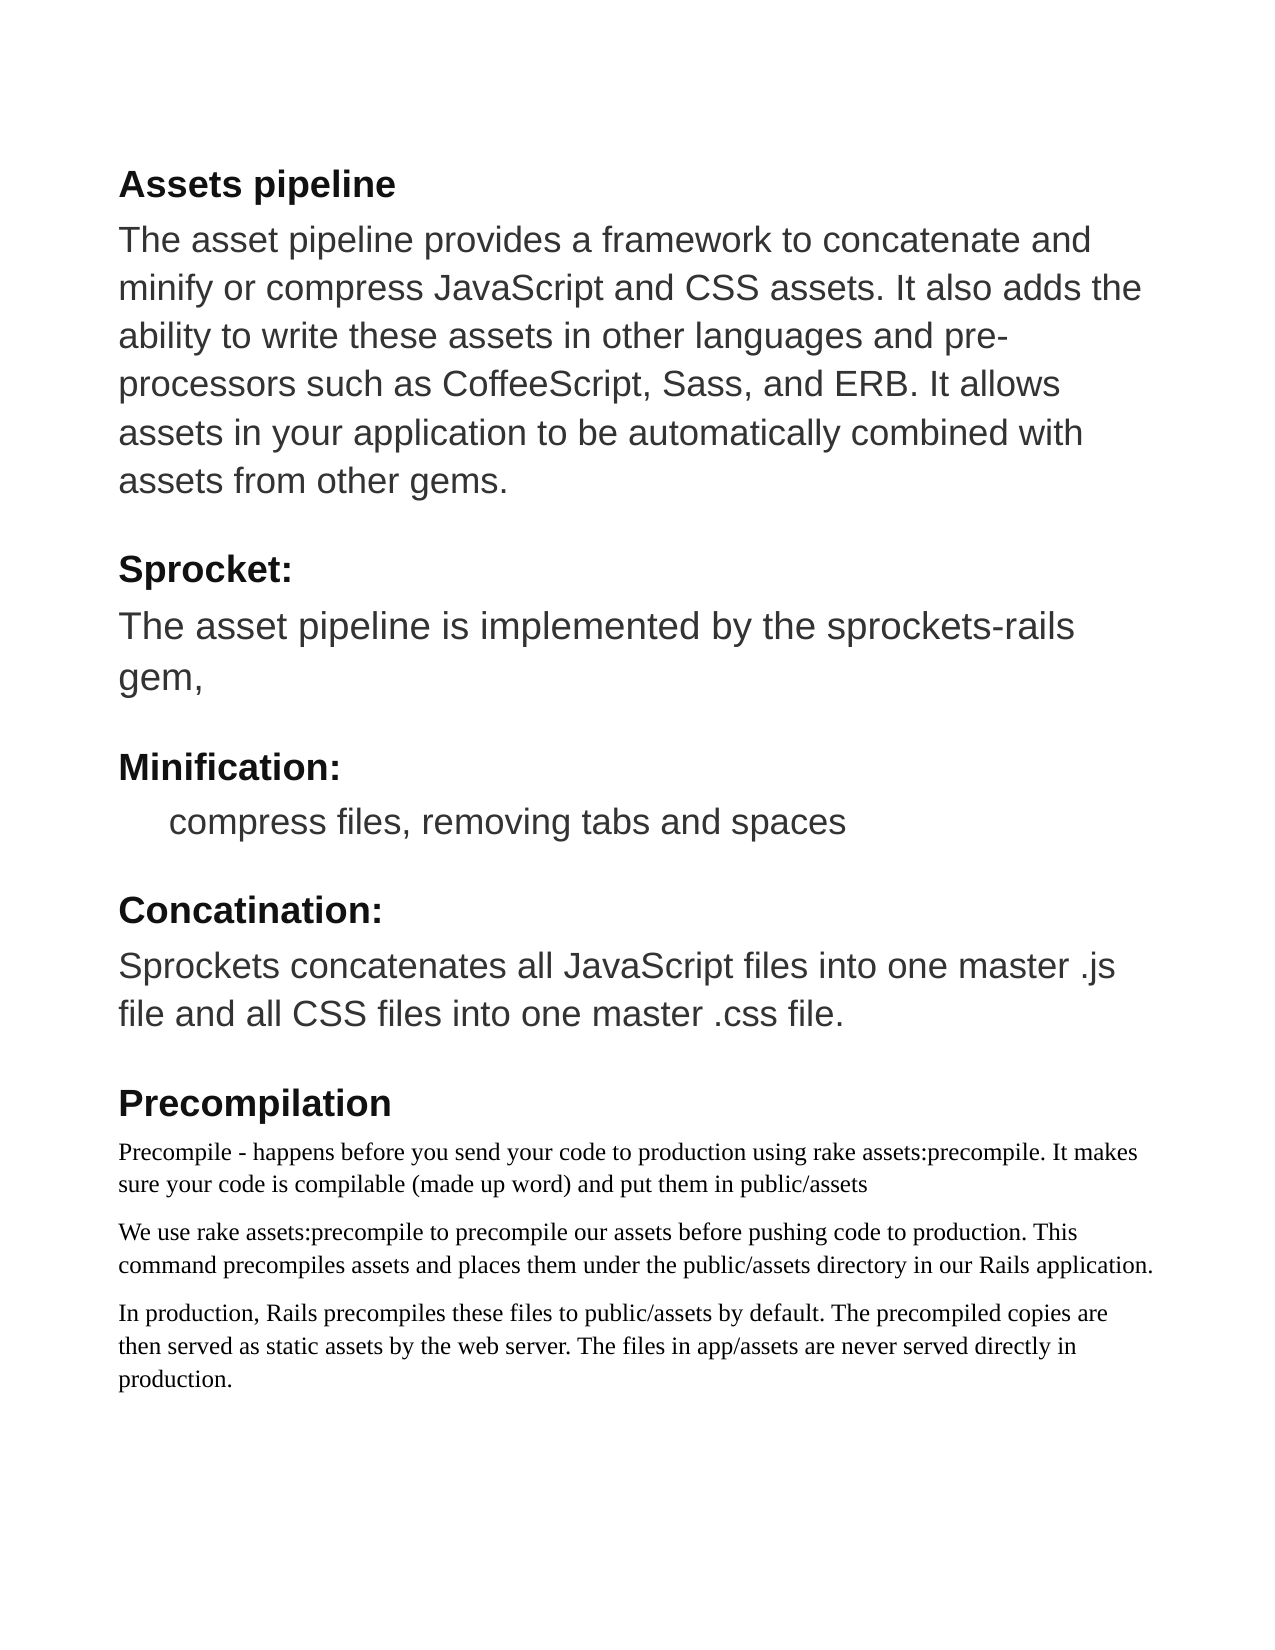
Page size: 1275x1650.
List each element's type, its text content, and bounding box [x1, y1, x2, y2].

subtitle Precompilation [118, 1080, 1157, 1124]
text Sprockets concatenates all JavaScript files into one master .js file and all CSS files into one master .css file. [118, 944, 1157, 1034]
text We use rake assets:precompile to precompile our assets before pushing code to production. This command precompiles assets and places them under the public/assets directory in our Rails application. [118, 1217, 1157, 1279]
text Precompile - happens before you send your code to production using rake assets:precompile. It makes sure your code is compilable (made up word) and put them in public/assets [118, 1137, 1157, 1198]
subtitle Assets pipeline [118, 118, 1157, 205]
subtitle Concatination: [118, 888, 1157, 932]
text The asset pipeline provides a framework to concatenate and minify or compress JavaScript and CSS assets. It also adds the ability to write these assets in other languages and pre-processors such as CoffeeScript, Sass, and ERB. It allows assets in your application to be automatically combined with assets from other gems. [118, 218, 1157, 501]
text In production, Rails precompiles these files to public/assets by default. The precompiled copies are then served as static assets by the web server. The files in app/assets are never served directly in production. [118, 1298, 1157, 1393]
text The asset pipeline is implemented by the sprockets-rails gem, [118, 603, 1157, 698]
text compress files, removing tabs and spaces [118, 800, 1157, 842]
subtitle Sprocket: [118, 547, 1157, 591]
subtitle Minification: [118, 744, 1157, 788]
